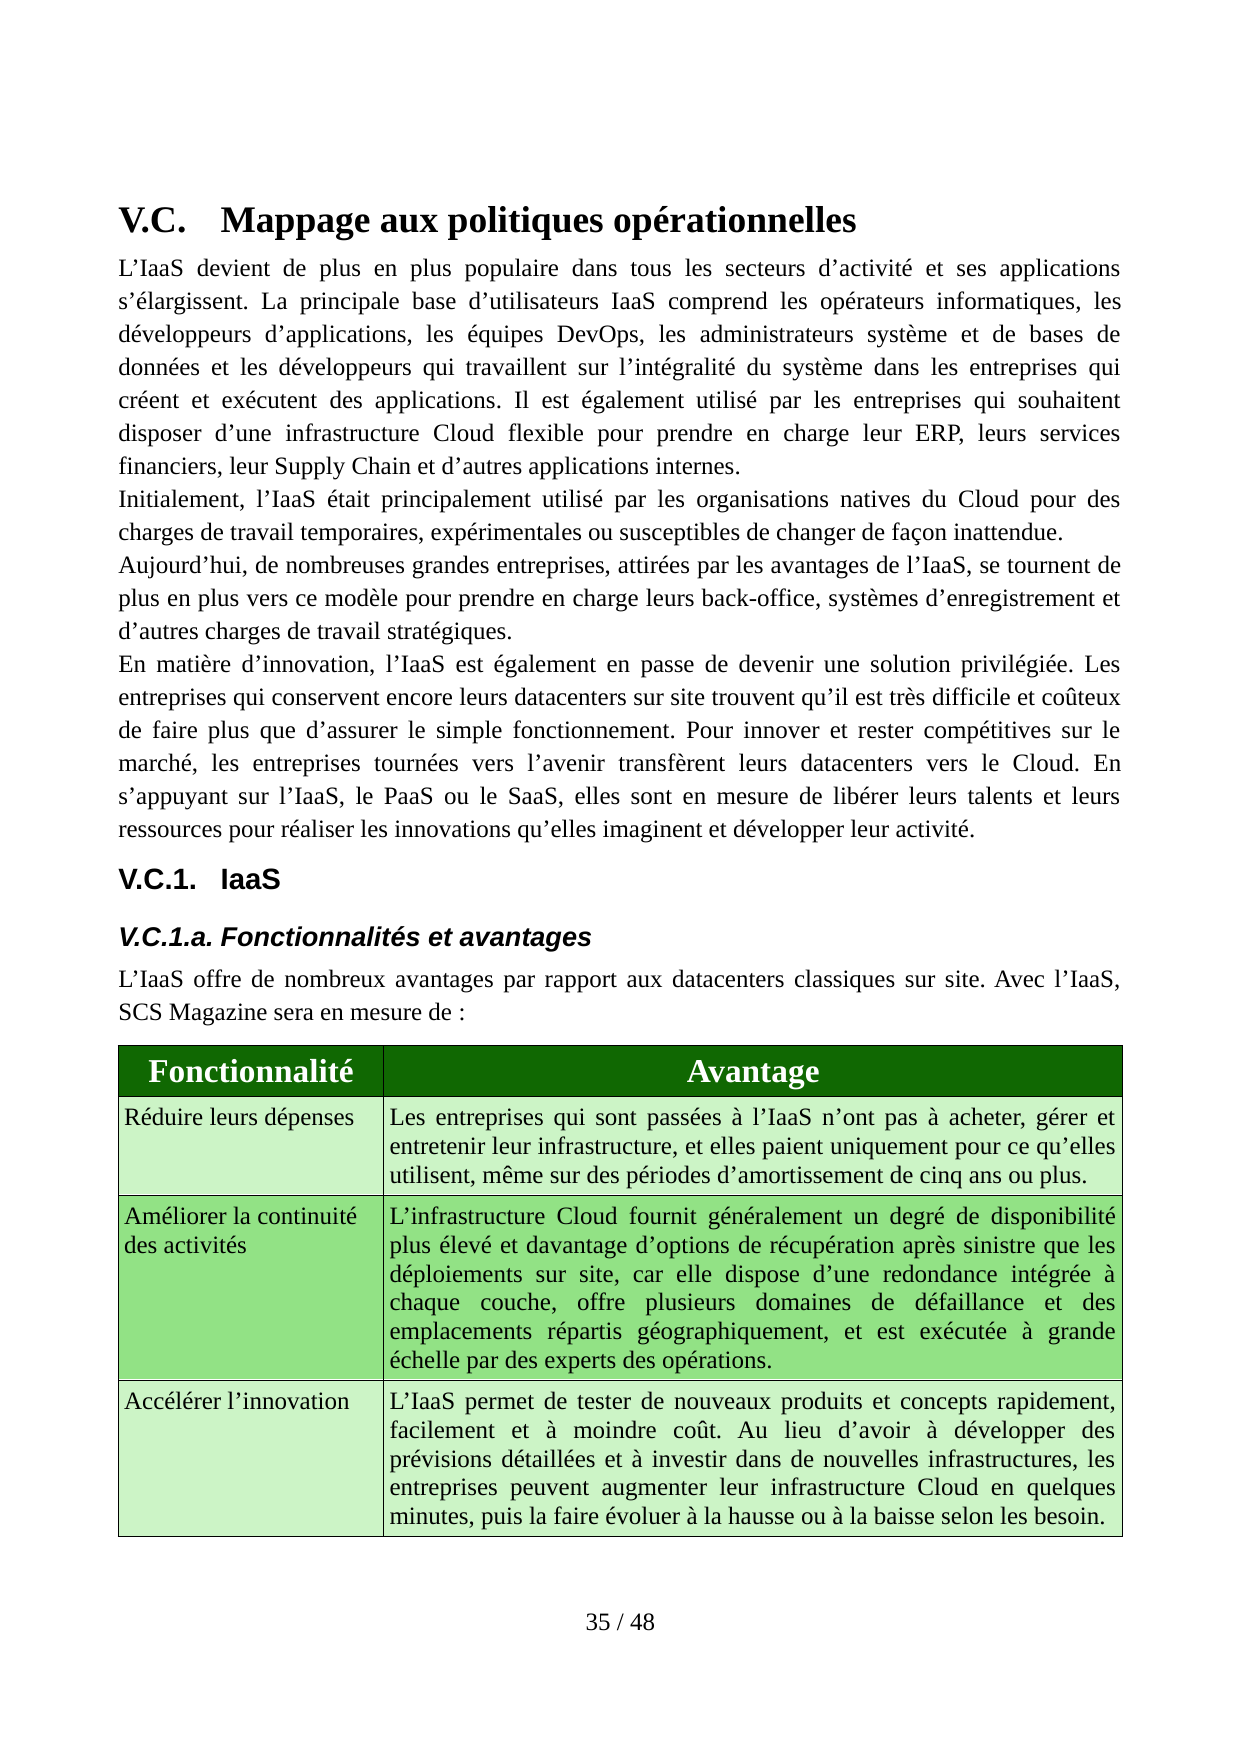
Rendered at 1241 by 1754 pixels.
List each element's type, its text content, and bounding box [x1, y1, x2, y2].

subtitle Fonctionnalités et avantages [118, 921, 1122, 952]
table_cell Accélérer l’innovation [119, 1381, 383, 1536]
table_cell Les entreprises qui sont passées à l’IaaS n’ont pas à acheter, gérer et entretenir leur infrastructure, et elles paient uniquement pour ce qu’elles utilisent, même sur des périodes d’amortissement de cinq ans ou plus. [384, 1097, 1122, 1194]
table_header Avantage [384, 1046, 1122, 1096]
table_cell Réduire leurs dépenses [119, 1097, 383, 1194]
table_cell L’infrastructure Cloud fournit généralement un degré de disponibilité plus élevé et davantage d’options de récupération après sinistre que les déploiements sur site, car elle dispose d’une redondance intégrée à chaque couche, offre plusieurs domaines de défaillance et des emplacements répartis géographiquement, et est exécutée à grande échelle par des experts des opérations. [384, 1196, 1122, 1379]
table_header Fonctionnalité [119, 1046, 383, 1096]
text Initialement, l’IaaS était principalement utilisé par les organisations natives du Cloud pour des charges de travail temporaires, expérimentales ou susceptibles de changer de façon inattendue. [118, 484, 1122, 546]
text L’IaaS offre de nombreux avantages par rapport aux datacenters classiques sur site. Avec l’IaaS, SCS Magazine sera en mesure de : [118, 964, 1122, 1026]
table_cell Améliorer la continuité des activités [119, 1196, 383, 1379]
text L’IaaS devient de plus en plus populaire dans tous les secteurs d’activité et ses applications s’élargissent. La principale base d’utilisateurs IaaS comprend les opérateurs informatiques, les développeurs d’applications, les équipes DevOps, les administrateurs système et de bases de données et les développeurs qui travaillent sur l’intégralité du système dans les entreprises qui créent et exécutent des applications. Il est également utilisé par les entreprises qui souhaitent disposer d’une infrastructure Cloud flexible pour prendre en charge leur ERP, leurs services financiers, leur Supply Chain et d’autres applications internes. [118, 253, 1122, 480]
table_cell L’IaaS permet de tester de nouveaux produits et concepts rapidement, facilement et à moindre coût. Au lieu d’avoir à développer des prévisions détaillées et à investir dans de nouvelles infrastructures, les entreprises peuvent augmenter leur infrastructure Cloud en quelques minutes, puis la faire évoluer à la hausse ou à la baisse selon les besoin. [384, 1381, 1122, 1536]
text En matière d’innovation, l’IaaS est également en passe de devenir une solution privilégiée. Les entreprises qui conservent encore leurs datacenters sur site trouvent qu’il est très difficile et coûteux de faire plus que d’assurer le simple fonctionnement. Pour innover et rester compétitives sur le marché, les entreprises tournées vers l’avenir transfèrent leurs datacenters vers le Cloud. En s’appuyant sur l’IaaS, le PaaS ou le SaaS, elles sont en mesure de libérer leurs talents et leurs ressources pour réaliser les innovations qu’elles imaginent et développer leur activité. [118, 649, 1122, 843]
subtitle IaaS [118, 862, 1122, 896]
text Aujourd’hui, de nombreuses grandes entreprises, attirées par les avantages de l’IaaS, se tournent de plus en plus vers ce modèle pour prendre en charge leurs back-office, systèmes d’enregistrement et d’autres charges de travail stratégiques. [118, 550, 1122, 645]
subtitle Mappage aux politiques opérationnelles [118, 197, 1122, 240]
